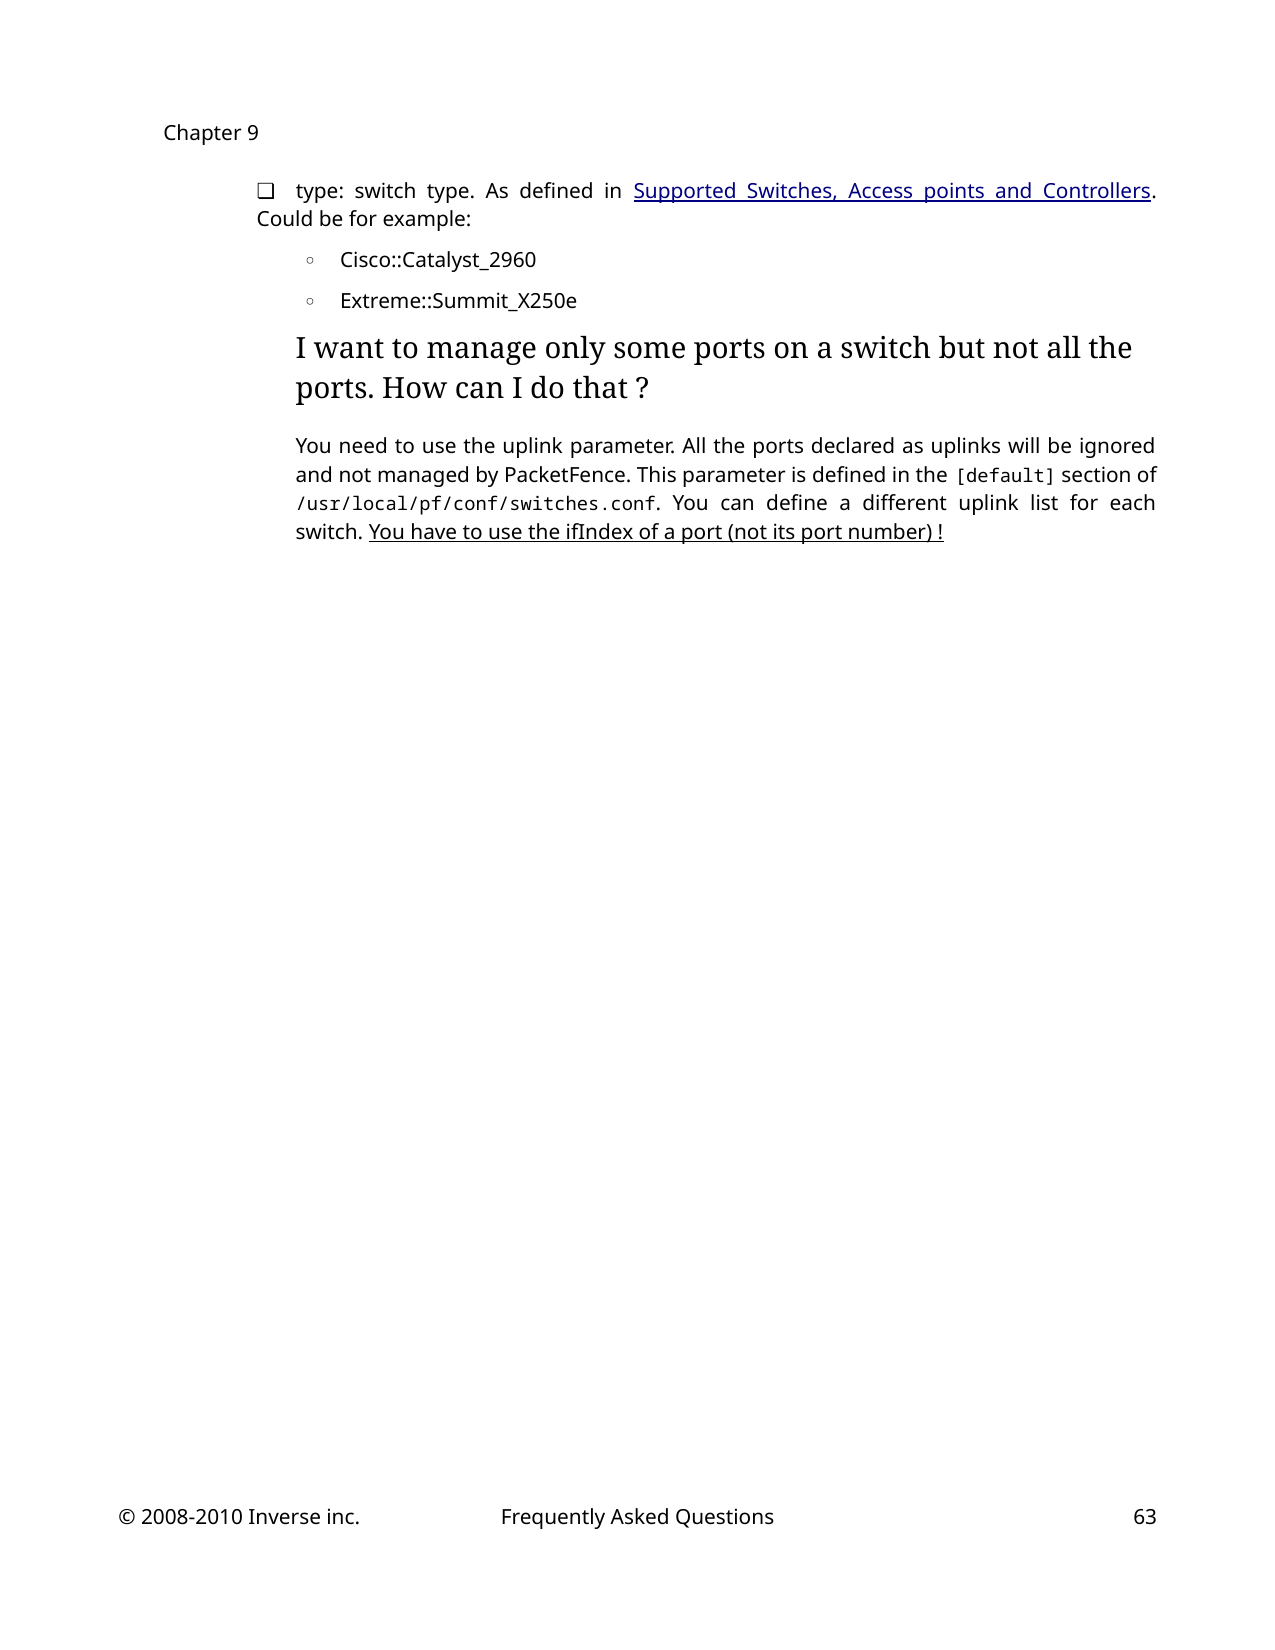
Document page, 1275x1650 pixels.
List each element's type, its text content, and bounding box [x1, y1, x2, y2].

subtitle I want to manage only some ports on a switch but not all the ports. How can I do that ? [295, 327, 1157, 407]
list Cisco::Catalyst_2960 [302, 245, 1157, 274]
text You need to use the uplink parameter. All the ports declared as uplinks will be ignored and not managed by PacketFence. This parameter is defined in the [default] section of /usr/local/pf/conf/switches.conf. You can define a different uplink list for each switch. You have to use the ifIndex of a port (not its port number) ! [295, 431, 1157, 545]
list ❏ type: switch type. As defined in Supported Switches, Access points and Controllers. Could be for example: [256, 176, 1157, 233]
list Extreme::Summit_X250e [302, 286, 1157, 315]
